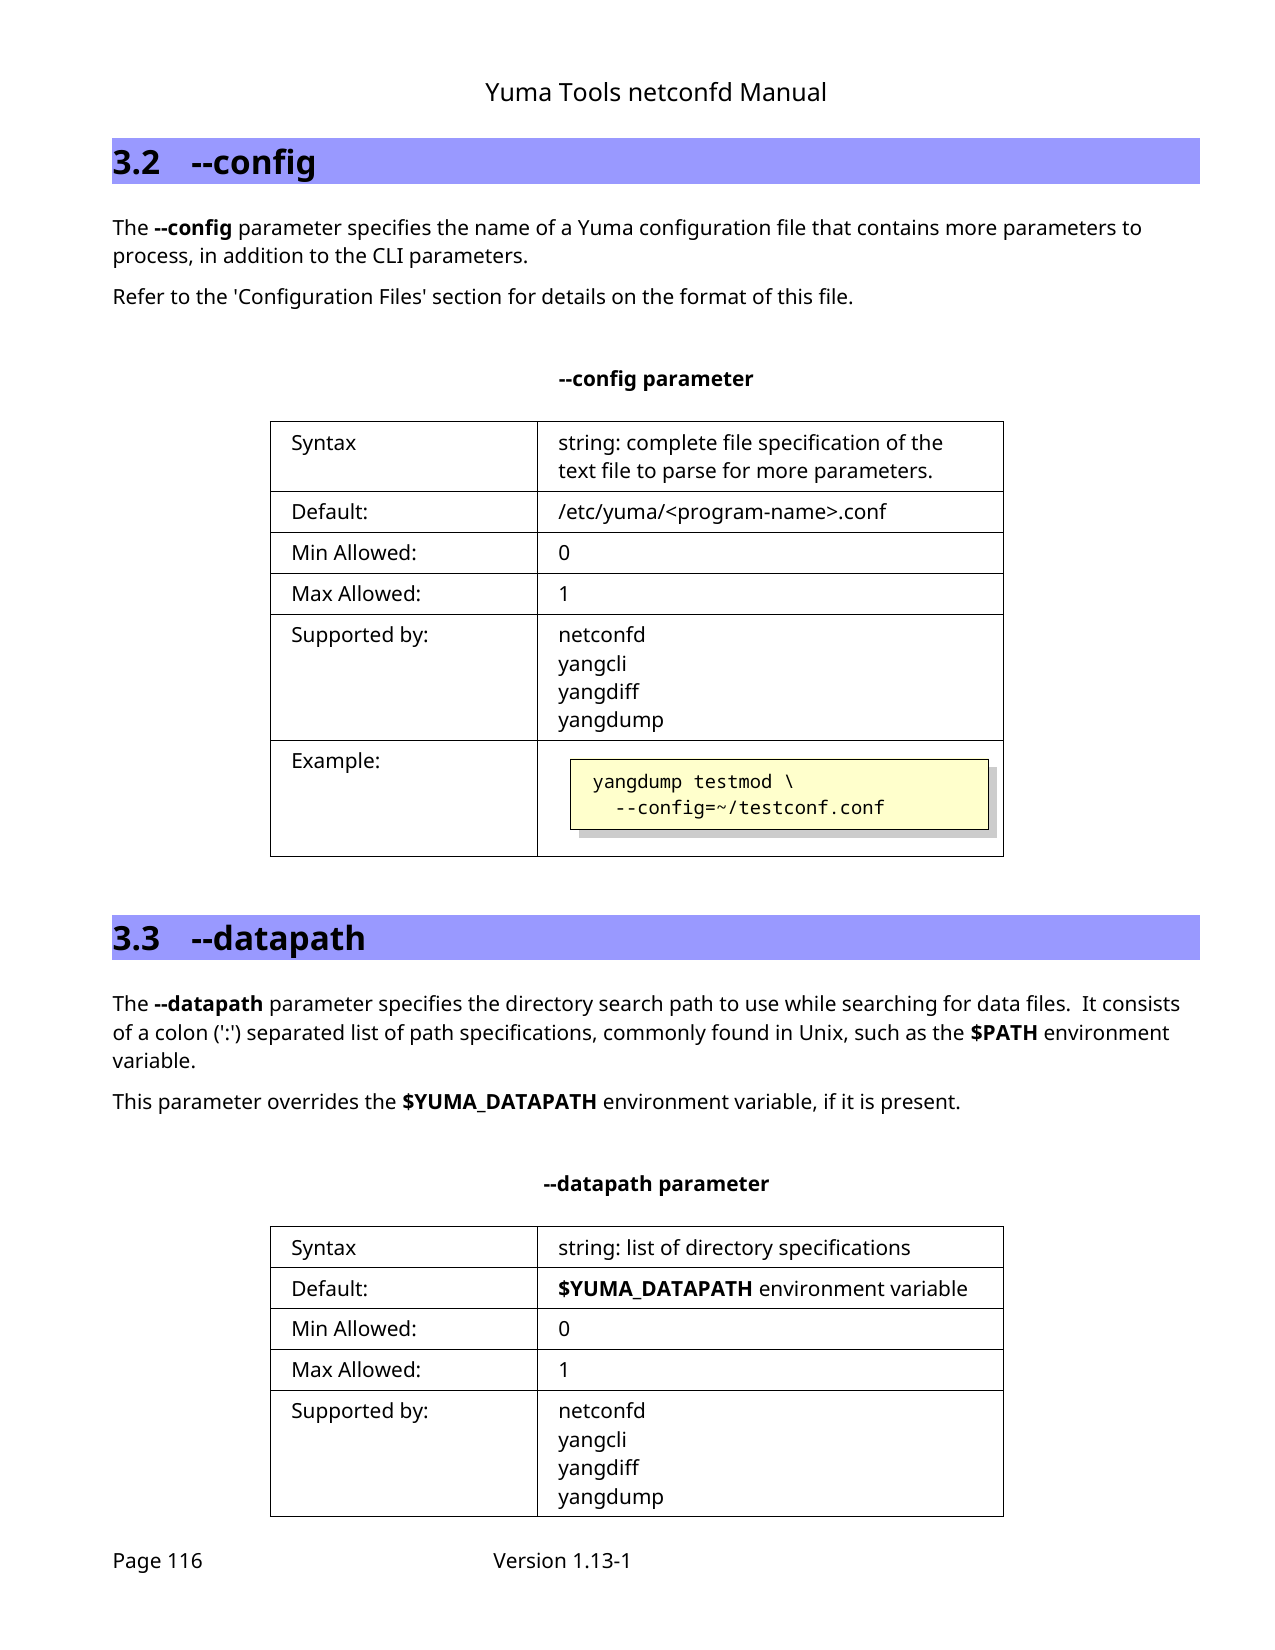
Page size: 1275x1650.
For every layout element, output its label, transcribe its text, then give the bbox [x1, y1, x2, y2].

table_cell Min Allowed: [271, 1309, 537, 1349]
table_cell Min Allowed: [271, 533, 537, 572]
table_header string: list of directory specifications [538, 1227, 1003, 1267]
table_header string: complete file specification of the text file to parse for more parameters. [538, 422, 1003, 491]
table_cell Max Allowed: [271, 1350, 537, 1390]
table_cell 1 [538, 574, 1003, 613]
table_header Syntax [271, 422, 537, 491]
subtitle --datapath parameter [127, 1169, 1185, 1197]
table_cell 0 [538, 533, 1003, 572]
text The --config parameter specifies the name of a Yuma configuration file that contains more parameters to process, in addition to the CLI parameters. [112, 213, 1200, 270]
text Refer to the 'Configuration Files' section for details on the format of this file. [112, 282, 1200, 311]
table_cell Default: [271, 1268, 537, 1308]
table_cell netconfd yangcli yangdiff yangdump [538, 1391, 1003, 1516]
text This parameter overrides the $YUMA_DATAPATH environment variable, if it is present. [112, 1087, 1200, 1116]
table_cell Default: [271, 492, 537, 532]
table_cell netconfd yangcli yangdiff yangdump [538, 615, 1003, 740]
table_cell $YUMA_DATAPATH environment variable [538, 1268, 1003, 1308]
table_cell Example: [271, 741, 537, 856]
text The --datapath parameter specifies the directory search path to use while searching for data files. It consists of a colon (':') separated list of path specifications, commonly found in Unix, such as the $PATH environment variable. [112, 989, 1200, 1075]
table_cell 0 [538, 1309, 1003, 1349]
table_cell Supported by: [271, 615, 537, 740]
subtitle --config [112, 138, 1200, 184]
table_cell Max Allowed: [271, 574, 537, 613]
subtitle --config parameter [127, 364, 1185, 393]
table_header Syntax [271, 1227, 537, 1267]
table_cell yangdump testmod \ --config=~/testconf.conf [538, 741, 1003, 856]
table_cell Supported by: [271, 1391, 537, 1516]
subtitle --datapath [112, 915, 1200, 960]
table_cell /etc/yuma/<program-name>.conf [538, 492, 1003, 532]
table_cell 1 [538, 1350, 1003, 1390]
